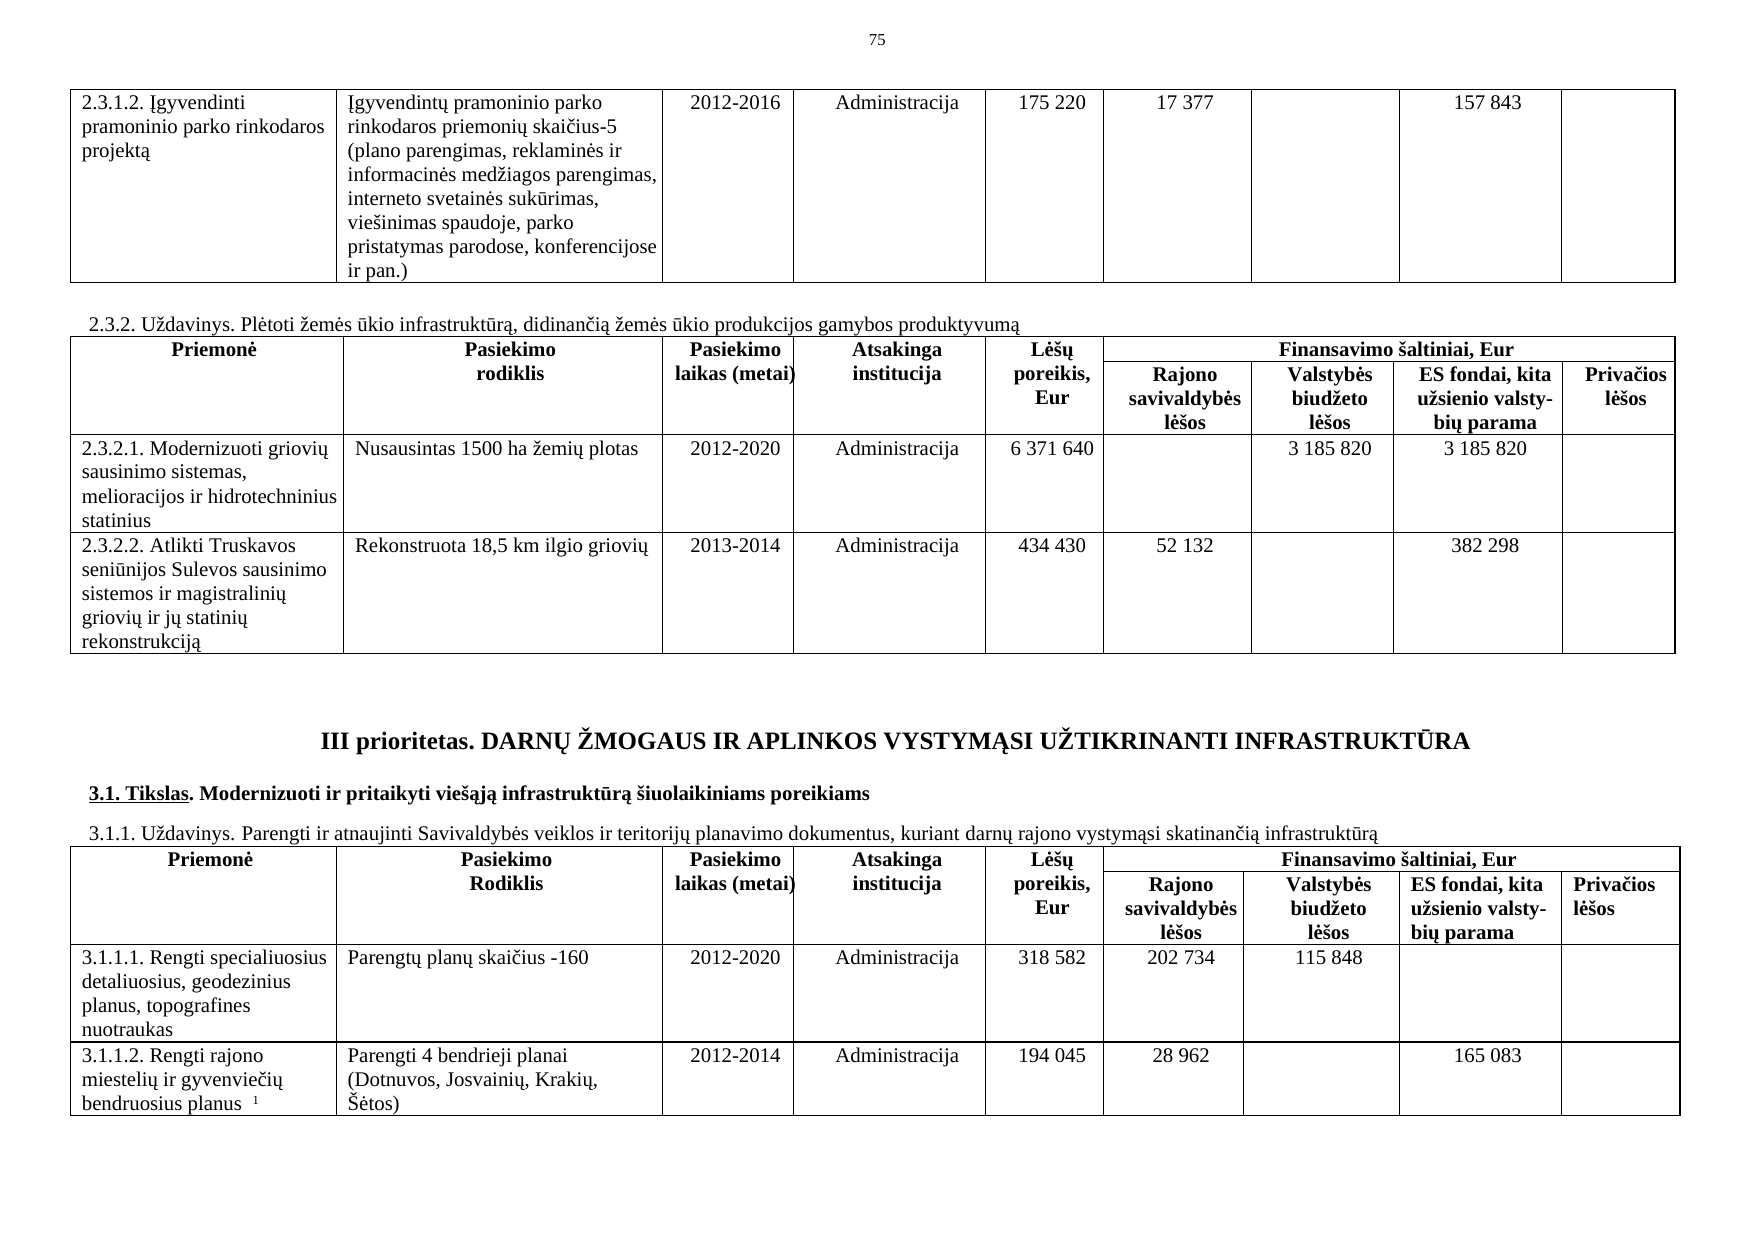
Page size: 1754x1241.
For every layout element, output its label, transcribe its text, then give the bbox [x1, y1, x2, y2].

table_cell Privačios lėšos [1562, 872, 1679, 944]
table_cell 52 132 [1104, 533, 1251, 653]
table_cell ES fondai, kita užsienio valsty- bių parama [1394, 362, 1562, 434]
table_cell [1104, 435, 1251, 532]
table_cell 2012-2014 [663, 1043, 793, 1115]
table_cell 2.3.2.2. Atlikti Truskavos seniūnijos Sulevos sausinimo sistemos ir magistralinių griovių ir jų statinių rekonstrukciją [71, 533, 343, 653]
table_cell ES fondai, kita užsienio valsty- bių parama [1400, 872, 1561, 944]
table_cell 3 185 820 [1394, 435, 1562, 532]
table_header Pasiekimo laikas (metai) [663, 337, 793, 434]
table_cell 6 371 640 [986, 435, 1103, 532]
table_cell 2012-2016 [663, 90, 793, 282]
table_header Finansavimo šaltiniai, Eur [1104, 847, 1679, 871]
table_cell 165 083 [1400, 1043, 1561, 1115]
table_cell Rajono savivaldybės lėšos [1104, 362, 1251, 434]
table_cell 115 848 [1244, 945, 1399, 1041]
table_header Priemonė [71, 847, 336, 944]
table_cell Valstybės biudžeto lėšos [1252, 362, 1393, 434]
table_cell 17 377 [1104, 90, 1251, 282]
table_cell 382 298 [1394, 533, 1562, 653]
table_cell Parengti 4 bendrieji planai (Dotnuvos, Josvainių, Krakių, Šėtos) [337, 1043, 662, 1115]
table_header Pasiekimo rodiklis [344, 337, 662, 434]
text 2.3.2. Uždavinys. Plėtoti žemės ūkio infrastruktūrą, didinančią žemės ūkio produkcijos gamybos produktyvumą [89, 312, 1679, 336]
table_cell Administracija [794, 945, 985, 1041]
table_cell 3.1.1.1. Rengti specialiuosius detaliuosius, geodezinius planus, topografines nuotraukas [71, 945, 336, 1041]
table_cell 434 430 [986, 533, 1103, 653]
table_header Priemonė [71, 337, 343, 434]
table_cell 2.3.2.1. Modernizuoti griovių sausinimo sistemas, melioracijos ir hidrotechninius statinius [71, 435, 343, 532]
table_cell 318 582 [986, 945, 1103, 1041]
table_header Finansavimo šaltiniai, Eur [1104, 337, 1674, 361]
table_cell 202 734 [1104, 945, 1243, 1041]
table_cell 2012-2020 [663, 945, 793, 1041]
table_cell Administracija [794, 435, 985, 532]
table_cell 28 962 [1104, 1043, 1243, 1115]
table_header Atsakinga institucija [794, 847, 985, 944]
table_cell [1244, 1043, 1399, 1115]
table_cell Rekonstruota 18,5 km ilgio griovių [344, 533, 662, 653]
table_cell 3.1.1.2. Rengti rajono miestelių ir gyvenviečių bendruosius planus 1 [71, 1043, 336, 1115]
table_cell 2.3.1.2. Įgyvendinti pramoninio parko rinkodaros projektą [71, 90, 336, 282]
table_cell [1563, 435, 1674, 532]
table_cell Nusausintas 1500 ha žemių plotas [344, 435, 662, 532]
table_cell Įgyvendintų pramoninio parko rinkodaros priemonių skaičius-5 (plano parengimas, reklaminės ir informacinės medžiagos parengimas, interneto svetainės sukūrimas, viešinimas spaudoje, parko pristatymas parodose, konferencijose ir pan.) [337, 90, 662, 282]
table_cell Parengtų planų skaičius -160 [337, 945, 662, 1041]
table_cell 2013-2014 [663, 533, 793, 653]
table_cell Valstybės biudžeto lėšos [1244, 872, 1399, 944]
table_cell [1563, 533, 1674, 653]
table_header Pasiekimo laikas (metai) [663, 847, 793, 944]
text III prioritetas. DARNŲ ŽMOGAUS IR APLINKOS VYSTYMĄSI UŽTIKRINANTI INFRASTRUKTŪRA [89, 726, 1665, 755]
table_cell 2012-2020 [663, 435, 793, 532]
table_cell Administracija [794, 533, 985, 653]
table_cell [1400, 945, 1561, 1041]
table_cell [1252, 533, 1393, 653]
table_header Pasiekimo Rodiklis [337, 847, 662, 944]
table_cell Privačios lėšos [1563, 362, 1674, 434]
table_cell [1252, 90, 1399, 282]
table_cell 157 843 [1400, 90, 1561, 282]
table_header Lėšų poreikis, Eur [986, 337, 1103, 434]
table_cell Administracija [794, 1043, 985, 1115]
text 3.1.1. Uždavinys. Parengti ir atnaujinti Savivaldybės veiklos ir teritorijų planavimo dokumentus, kuriant darnų rajono vystymąsi skatinančią infrastruktūrą [89, 817, 1665, 846]
text 3.1. Tikslas. Modernizuoti ir pritaikyti viešąją infrastruktūrą šiuolaikiniams poreikiams [89, 781, 1665, 805]
table_cell 175 220 [986, 90, 1103, 282]
table_cell Administracija [794, 90, 985, 282]
table_header Lėšų poreikis, Eur [986, 847, 1103, 944]
table_cell [1562, 1043, 1679, 1115]
table_header Atsakinga institucija [794, 337, 985, 434]
table_cell Rajono savivaldybės lėšos [1104, 872, 1243, 944]
table_cell 3 185 820 [1252, 435, 1393, 532]
table_cell 194 045 [986, 1043, 1103, 1115]
table_cell [1562, 90, 1674, 282]
table_cell [1562, 945, 1679, 1041]
